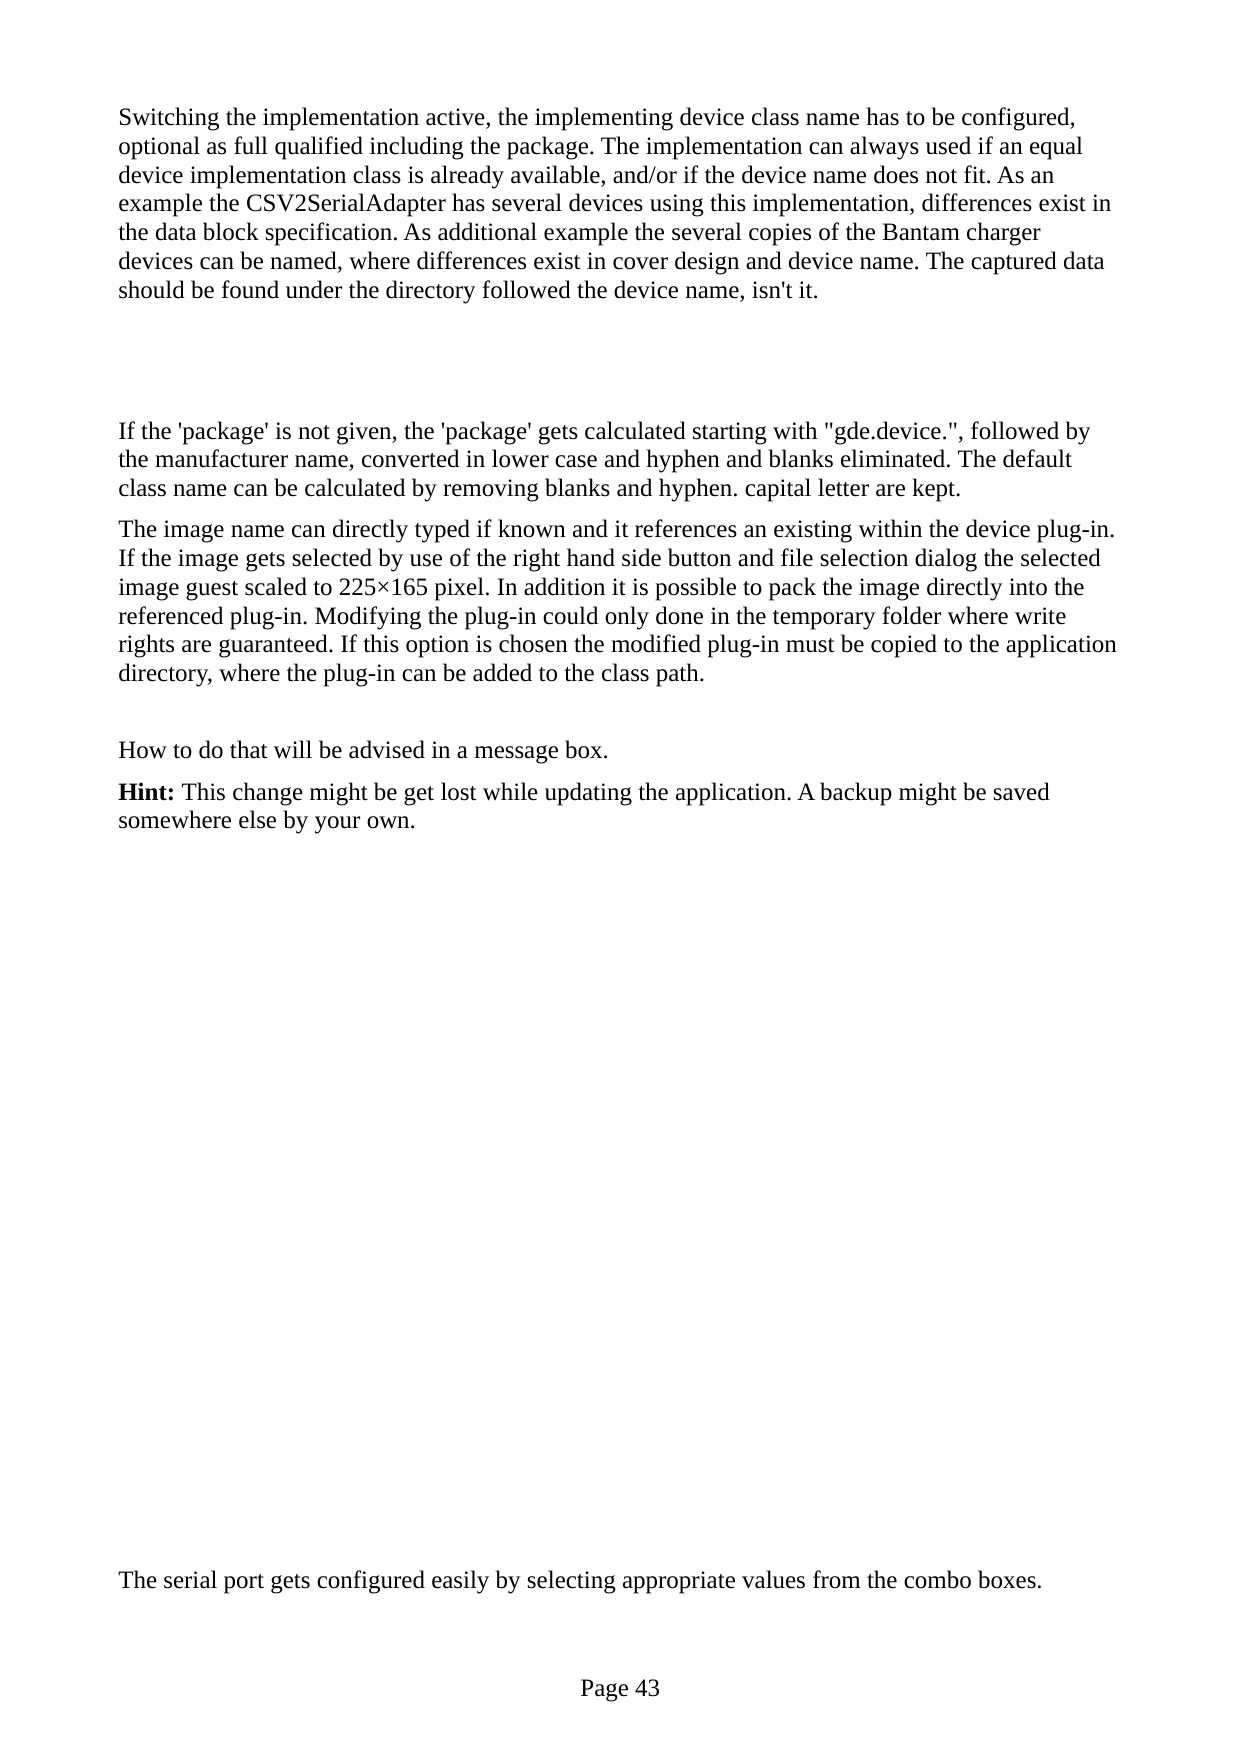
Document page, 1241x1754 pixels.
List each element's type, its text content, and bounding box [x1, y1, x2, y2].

text The serial port gets configured easily by selecting appropriate values from the combo boxes. [118, 1565, 1122, 1594]
text Switching the implementation active, the implementing device class name has to be configured, optional as full qualified including the package. The implementation can always used if an equal device implementation class is already available, and/or if the device name does not fit. As an example the CSV2SerialAdapter has several devices using this implementation, differences exist in the data block specification. As additional example the several copies of the Bantam charger devices can be named, where differences exist in cover design and device name. The captured data should be found under the directory followed the device name, isn't it. If the 'package' is not given, the 'package' gets calculated starting with "gde.device.", followed by the manufacturer name, converted in lower case and hyphen and blanks eliminated. The default class name can be calculated by removing blanks and hyphen. capital letter are kept. [118, 102, 1122, 502]
text The image name can directly typed if known and it references an existing within the device plug-in. If the image gets selected by use of the right hand side button and file selection dialog the selected image guest scaled to 225×165 pixel. In addition it is possible to pack the image directly into the referenced plug-in. Modifying the plug-in could only done in the temporary folder where write rights are guaranteed. If this option is chosen the modified plug-in must be copied to the application directory, where the plug-in can be added to the class path. How to do that will be advised in a message box. [118, 514, 1122, 764]
text Hint: This change might be get lost while updating the application. A backup might be saved somewhere else by your own. [118, 777, 1122, 834]
